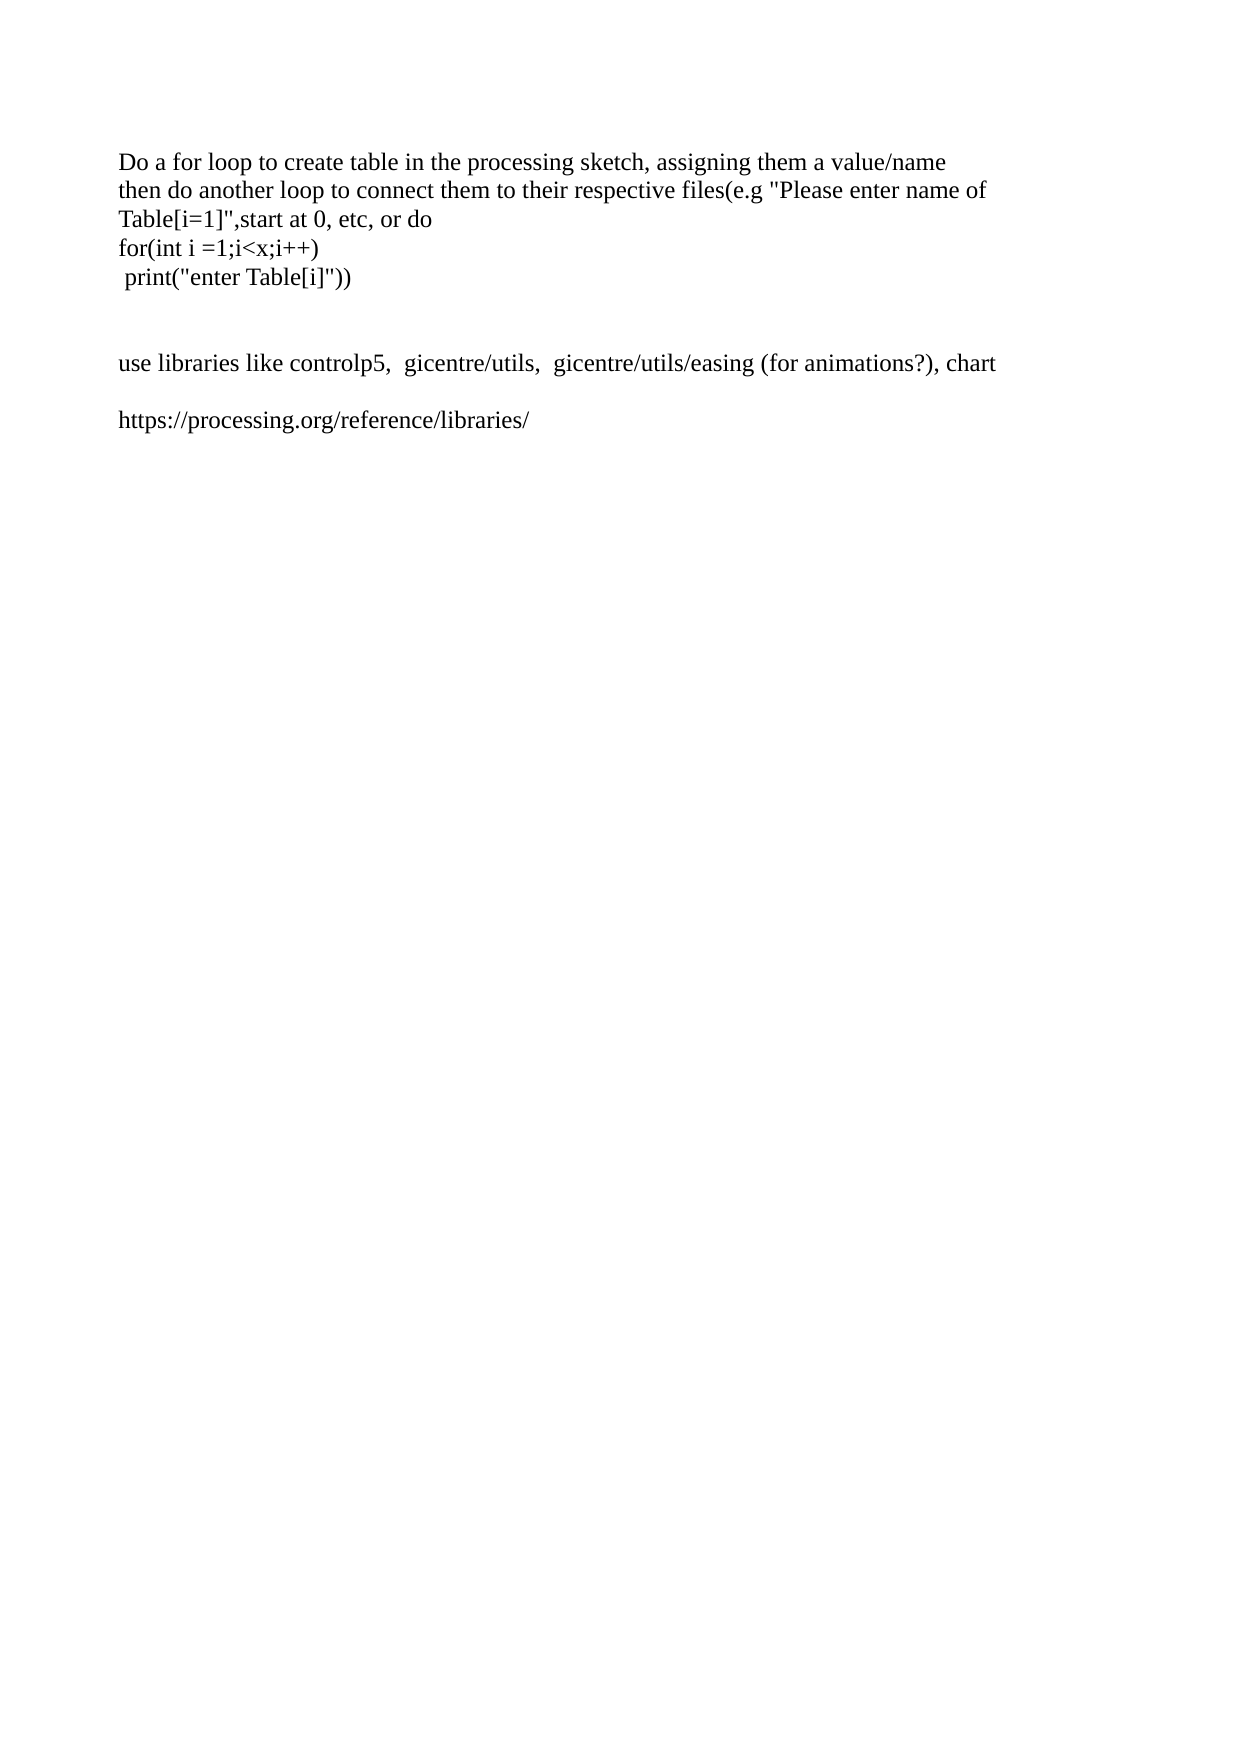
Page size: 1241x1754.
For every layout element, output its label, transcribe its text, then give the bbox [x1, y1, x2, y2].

text for(int i =1;i<x;i++) [118, 233, 1122, 262]
text use libraries like controlp5, gicentre/utils, gicentre/utils/easing (for animations?), chart [118, 348, 1122, 377]
text Do a for loop to create table in the processing sketch, assigning them a value/name [118, 147, 1122, 176]
text print("enter Table[i]")) [118, 262, 1122, 291]
text then do another loop to connect them to their respective files(e.g "Please enter name of Table[i=1]",start at 0, etc, or do [118, 176, 1122, 233]
text https://processing.org/reference/libraries/ [118, 406, 1122, 434]
